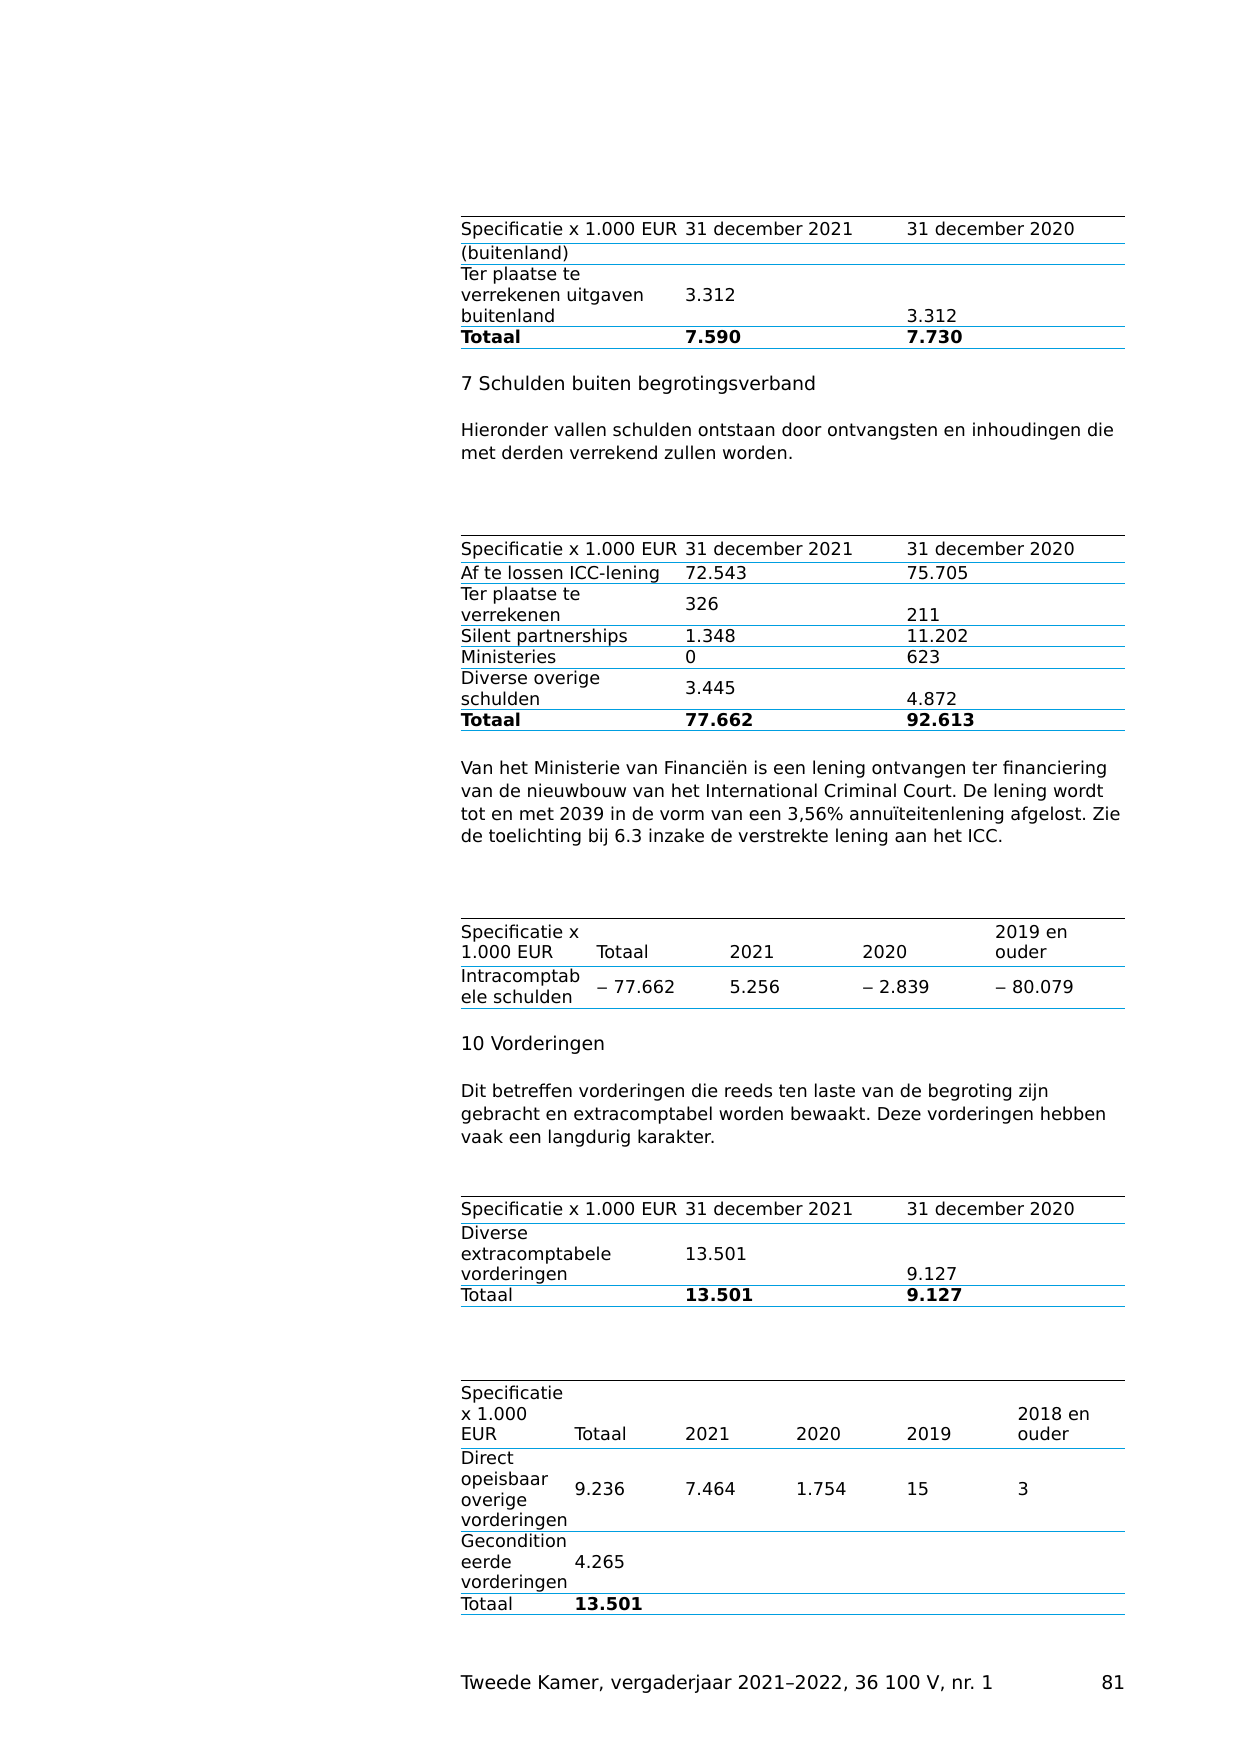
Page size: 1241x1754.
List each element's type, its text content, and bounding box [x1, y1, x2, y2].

table_cell 2021 [726, 919, 859, 966]
table_cell [904, 244, 1125, 264]
text Van het Ministerie van Financiën is een lening ontvangen ter financiering van de nieuwbouw van het International Criminal Court. De lening wordt tot en met 2039 in de vorm van een 3,56% annuïteitenlening afgelost. Zie de toelichting bij 6.3 inzake de verstrekte lening aan het ICC. [461, 756, 1125, 847]
table_cell 9.236 [571, 1449, 682, 1531]
table_cell 13.501 [682, 1286, 903, 1306]
table_cell 75.705 [904, 563, 1125, 583]
table_cell [904, 1594, 1014, 1614]
table_cell Totaal [461, 1594, 571, 1614]
table_cell 3.445 [682, 669, 903, 709]
table_cell 31 december 2020 [904, 217, 1125, 243]
table_cell 2020 [859, 919, 992, 966]
table_cell Ministeries [461, 647, 682, 667]
table_header Tabel 30 Overige vorderingen (debet 7.590 x EUR 1.000) [461, 191, 1125, 216]
table_cell Specificatie x 1.000 EUR [461, 217, 682, 243]
table_cell 1.754 [793, 1449, 903, 1531]
table_cell 77.662 [682, 710, 903, 730]
table_header Tabel 34 Mate van opeisbaarheid en ouderdom vorderingen (x EUR 1.000) [461, 1332, 1125, 1379]
table_cell 2019 en ouder [992, 919, 1125, 966]
table_cell Specificatie x 1.000 EUR [461, 1381, 571, 1448]
table_cell [1014, 1532, 1125, 1593]
table_cell 13.501 [682, 1224, 903, 1285]
table_cell 31 december 2021 [682, 536, 903, 562]
title 7 Schulden buiten begrotingsverband [461, 373, 1125, 395]
table_cell Specificatie x 1.000 EUR [461, 919, 593, 966]
table_cell 0 [682, 647, 903, 667]
table_cell Specificatie x 1.000 EUR [461, 536, 682, 562]
table_cell [1014, 1594, 1125, 1614]
table_cell 4.872 [904, 669, 1125, 709]
table_cell 3 [1014, 1449, 1125, 1531]
table_cell Totaal [461, 1286, 682, 1306]
table_cell 623 [904, 647, 1125, 667]
table_cell 326 [682, 584, 903, 625]
table_cell 9.127 [904, 1286, 1125, 1306]
table_cell 3.312 [682, 265, 903, 326]
table_cell Intracomptabele schulden [461, 967, 593, 1008]
table_cell 211 [904, 584, 1125, 625]
table_cell 15 [904, 1449, 1014, 1531]
table_cell 31 december 2020 [904, 536, 1125, 562]
table_cell Specificatie x 1.000 EUR [461, 1197, 682, 1222]
table_cell ‒ 77.662 [594, 967, 726, 1008]
table_cell 2018 en ouder [1014, 1381, 1125, 1448]
table_cell 11.202 [904, 626, 1125, 646]
table_cell [793, 1532, 903, 1593]
title 10 Vorderingen [461, 1033, 1125, 1055]
table_cell Totaal [571, 1381, 682, 1448]
table_header Tabel 31 Schulden buiten begrotingsverband (credit 77.662 x EUR 1.000) [461, 487, 1125, 535]
table_cell Diverse overige schulden [461, 669, 682, 709]
table_cell 2020 [793, 1381, 903, 1448]
table_cell 7.590 [682, 327, 903, 347]
table_cell Totaal [461, 327, 682, 347]
table_cell Totaal [461, 710, 682, 730]
table_header Tabel 32 Mate van ouderdom schulden buiten begrotingsverband (x EUR 1.000) [461, 870, 1125, 918]
table_cell Totaal [594, 919, 726, 966]
table_cell ‒ 2.839 [859, 967, 992, 1008]
table_cell (buitenland) [461, 244, 682, 264]
table_cell 1.348 [682, 626, 903, 646]
table_cell Geconditioneerde vorderingen [461, 1532, 571, 1593]
table_cell [793, 1594, 903, 1614]
table_cell 2021 [682, 1381, 793, 1448]
table_cell 5.256 [726, 967, 859, 1008]
table_cell [904, 1532, 1014, 1593]
table_cell ‒ 80.079 [992, 967, 1125, 1008]
table_cell 7.464 [682, 1449, 793, 1531]
table_cell 31 december 2021 [682, 1197, 903, 1222]
table_cell Af te lossen ICC-lening [461, 563, 682, 583]
table_cell Silent partnerships [461, 626, 682, 646]
table_header Tabel 33 Vorderingen (debet 13.501 x EUR 1.000) [461, 1171, 1125, 1196]
table_cell 92.613 [904, 710, 1125, 730]
table_cell 4.265 [571, 1532, 682, 1593]
table_cell 72.543 [682, 563, 903, 583]
table_cell 31 december 2021 [682, 217, 903, 243]
table_cell [682, 1532, 793, 1593]
table_cell 31 december 2020 [904, 1197, 1125, 1222]
table_cell [682, 244, 903, 264]
text Dit betreffen vorderingen die reeds ten laste van de begroting zijn gebracht en extracomptabel worden bewaakt. Deze vorderingen hebben vaak een langdurig karakter. [461, 1079, 1125, 1148]
table_cell Ter plaatse te verrekenen [461, 584, 682, 625]
text Hieronder vallen schulden ontstaan door ontvangsten en inhoudingen die met derden verrekend zullen worden. [461, 418, 1125, 464]
table_cell 13.501 [571, 1594, 682, 1614]
table_cell 3.312 [904, 265, 1125, 326]
table_cell 9.127 [904, 1224, 1125, 1285]
table_cell [682, 1594, 793, 1614]
table_cell 2019 [904, 1381, 1014, 1448]
table_cell Ter plaatse te verrekenen uitgaven buitenland [461, 265, 682, 326]
table_cell Direct opeisbaar overige vorderingen [461, 1449, 571, 1531]
table_cell 7.730 [904, 327, 1125, 347]
table_cell Diverse extracomptabele vorderingen [461, 1224, 682, 1285]
